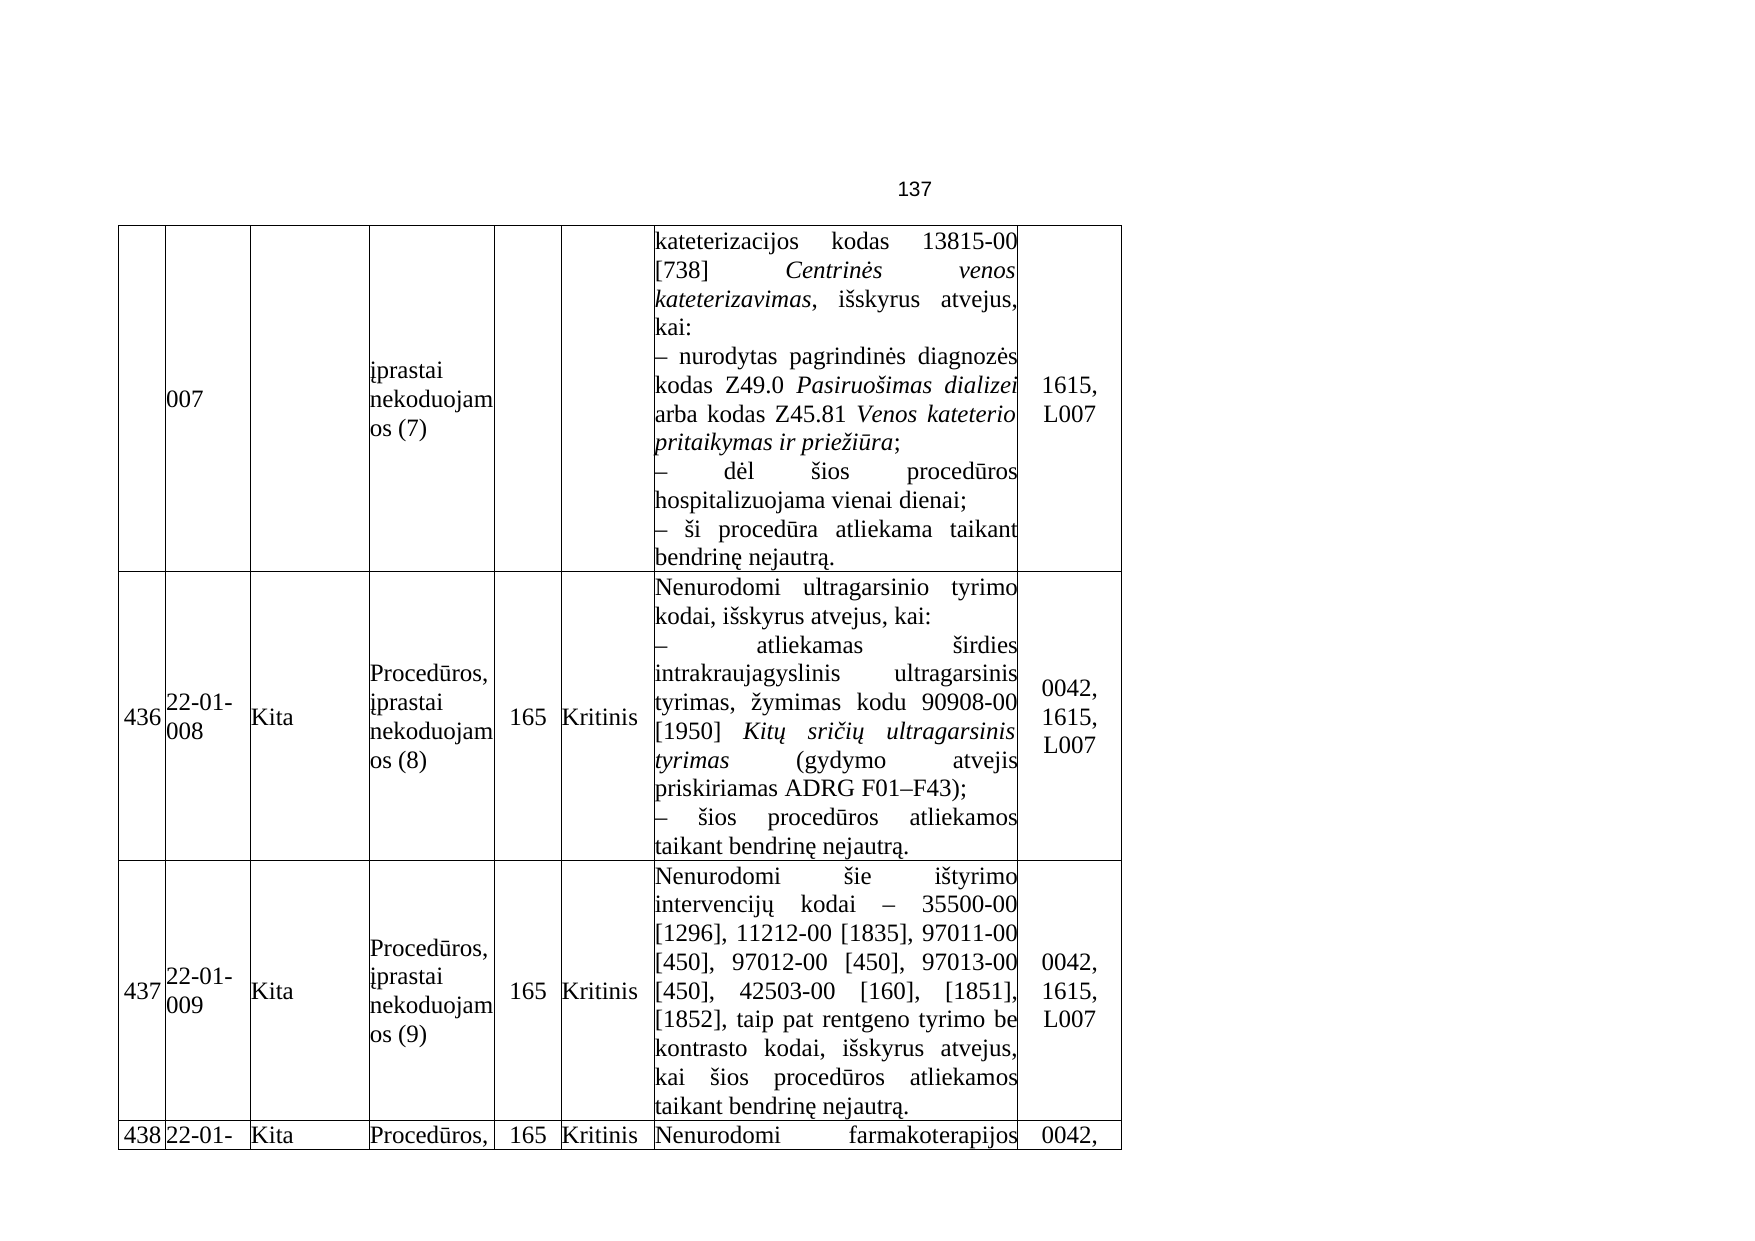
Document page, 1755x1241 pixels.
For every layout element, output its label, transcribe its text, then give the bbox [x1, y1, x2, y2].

table_cell 437 [119, 861, 165, 1119]
table_cell 436 [119, 572, 165, 860]
table_cell Nenurodomi ultragarsinio tyrimo kodai, išskyrus atvejus, kai: – atliekamas širdies intrakraujagyslinis ultragarsinis tyrimas, žymimas kodu 90908-00 [1950] Kitų sričių ultragarsinis tyrimas (gydymo atvejis priskiriamas ADRG F01–F43); – šios procedūros atliekamos taikant bendrinę nejautrą. [655, 572, 1017, 860]
table_cell 0042, 1615, L007 [1018, 572, 1121, 860]
table_cell Procedūros, [370, 1121, 494, 1149]
table_cell 22-01-009 [166, 861, 250, 1119]
table_cell Kita [251, 861, 369, 1119]
table_cell 1615, L007 [1018, 226, 1121, 571]
table_cell Kritinis [562, 861, 654, 1119]
table_cell 165 [495, 572, 561, 860]
table_cell 0042, [1018, 1121, 1121, 1149]
table_cell Procedūros, įprastai nekoduojamos (9) [370, 861, 494, 1119]
table_cell kateterizacijos kodas 13815-00 [738] Centrinės venos kateterizavimas, išskyrus atvejus, kai: – nurodytas pagrindinės diagnozės kodas Z49.0 Pasiruošimas dializei arba kodas Z45.81 Venos kateterio pritaikymas ir priežiūra; – dėl šios procedūros hospitalizuojama vienai dienai; – ši procedūra atliekama taikant bendrinę nejautrą. [655, 226, 1017, 571]
table_cell [495, 226, 561, 571]
table_cell Nenurodomi farmakoterapijos [655, 1121, 1017, 1149]
table_cell 007 [166, 226, 250, 571]
table_cell Kritinis [562, 1121, 654, 1149]
table_cell įprastai nekoduojamos (7) [370, 226, 494, 571]
table_cell [119, 226, 165, 571]
table_cell 0042, 1615, L007 [1018, 861, 1121, 1119]
table_cell [562, 226, 654, 571]
table_cell [251, 226, 369, 571]
table_cell Kritinis [562, 572, 654, 860]
table_cell Kita [251, 1121, 369, 1149]
table_cell 165 [495, 861, 561, 1119]
table_cell Procedūros, įprastai nekoduojamos (8) [370, 572, 494, 860]
table_cell 165 [495, 1121, 561, 1149]
table_cell 438 [119, 1121, 165, 1149]
table_cell 22-01- [166, 1121, 250, 1149]
table_cell Kita [251, 572, 369, 860]
table_cell 22-01-008 [166, 572, 250, 860]
table_cell Nenurodomi šie ištyrimo intervencijų kodai – 35500-00 [1296], 11212-00 [1835], 97011-00 [450], 97012-00 [450], 97013-00 [450], 42503-00 [160], [1851], [1852], taip pat rentgeno tyrimo be kontrasto kodai, išskyrus atvejus, kai šios procedūros atliekamos taikant bendrinę nejautrą. [655, 861, 1017, 1119]
